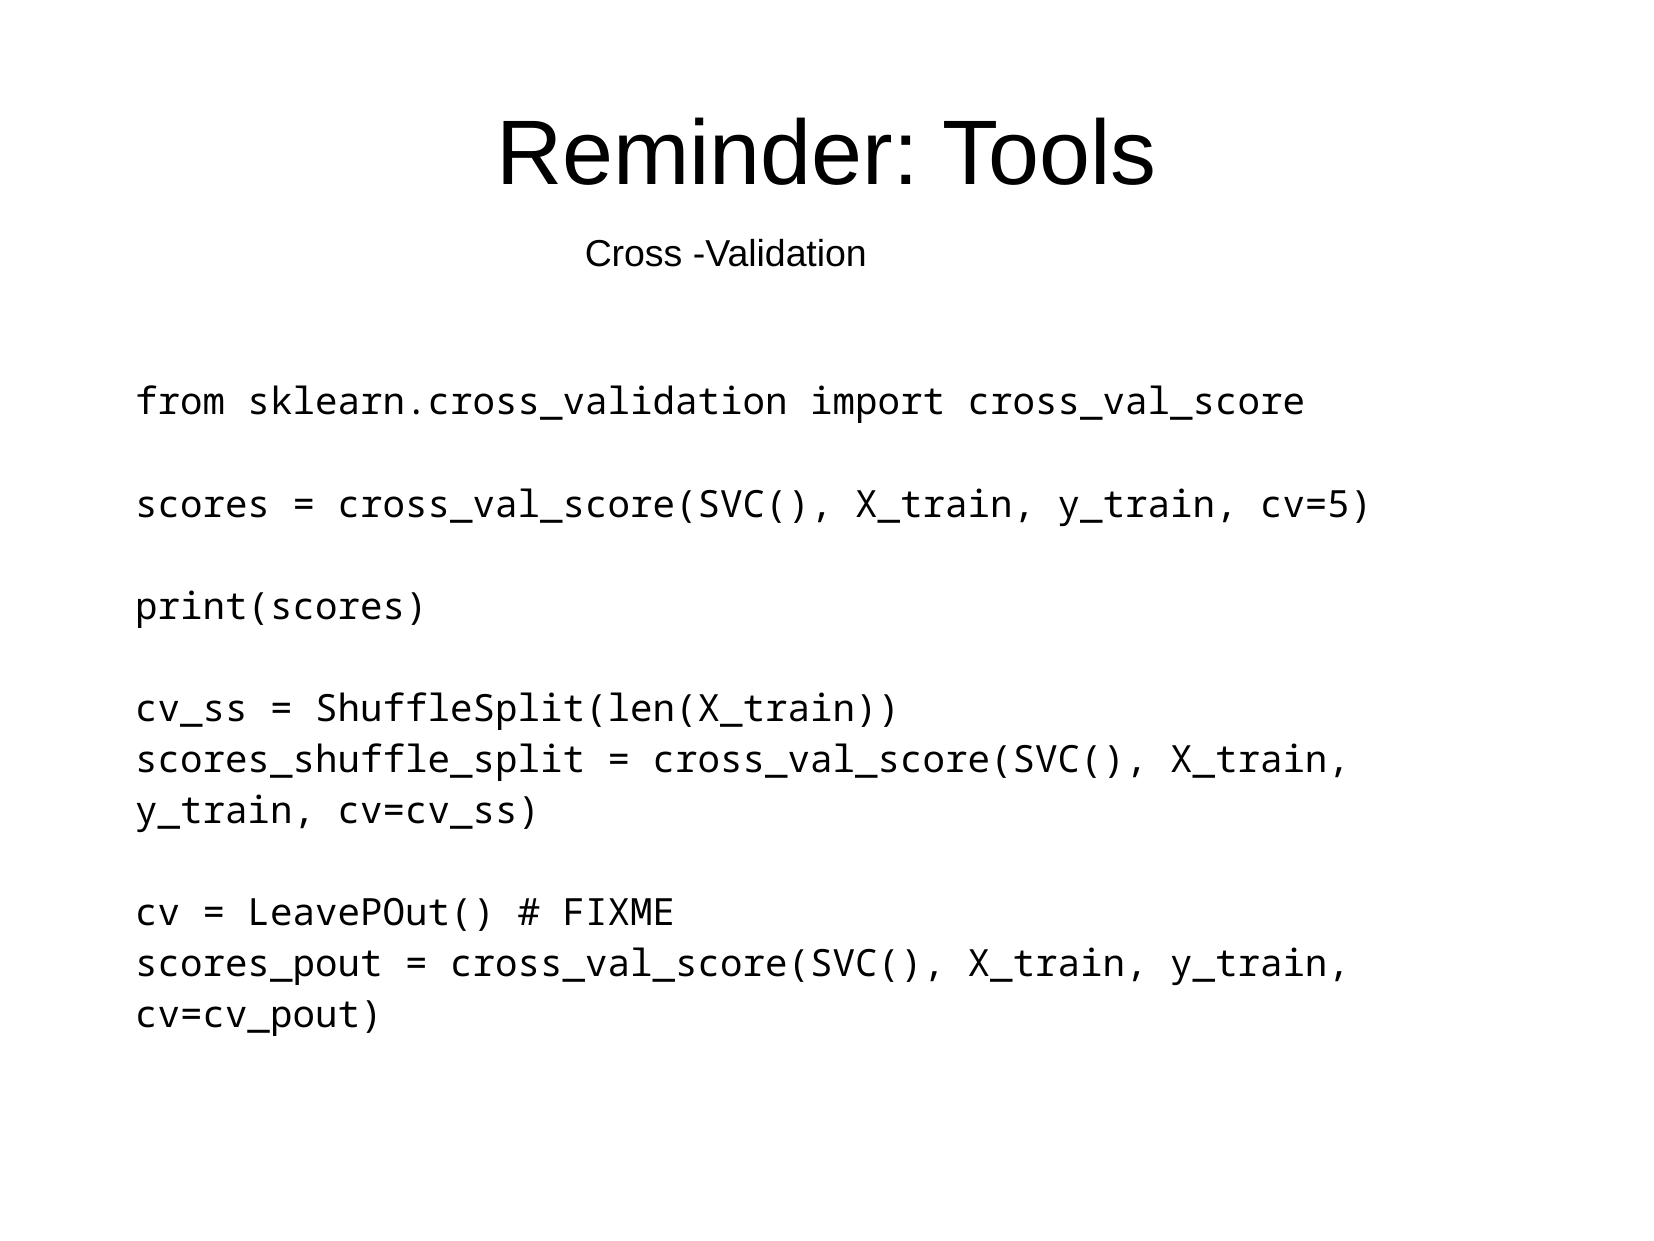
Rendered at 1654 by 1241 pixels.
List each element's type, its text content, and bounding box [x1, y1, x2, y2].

text_box from sklearn.cross_validation import cross_val_score scores = cross_val_score(SVC(), X_train, y_train, cv=5) print(scores) cv_ss = ShuffleSplit(len(X_train)) scores_shuffle_split = cross_val_score(SVC(), X_train, y_train, cv=cv_ss) cv = LeavePOut() # FIXME scores_pout = cross_val_score(SVC(), X_train, y_train, cv=cv_pout) [135, 375, 1411, 1013]
text_box Cross -Validation [570, 225, 931, 282]
title Reminder: Tools [82, 49, 1571, 257]
